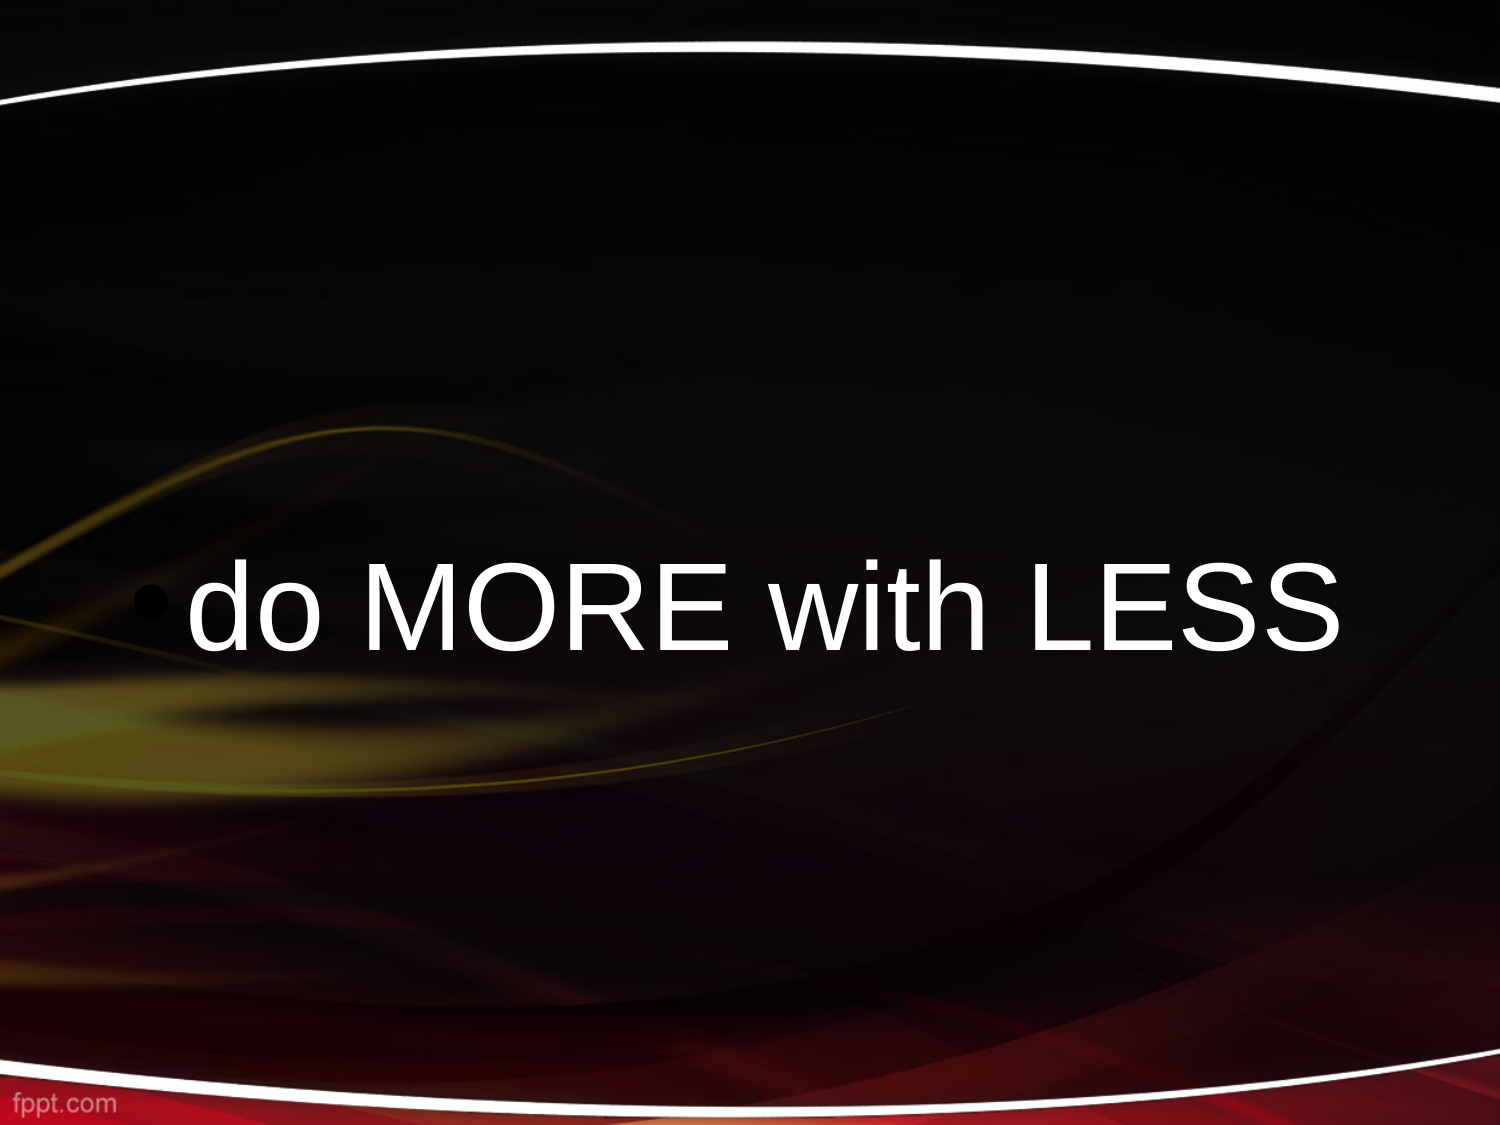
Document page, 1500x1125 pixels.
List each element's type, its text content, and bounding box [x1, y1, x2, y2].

list do MORE with LESS [114, 345, 1361, 856]
picture [0, 0, 1500, 1125]
